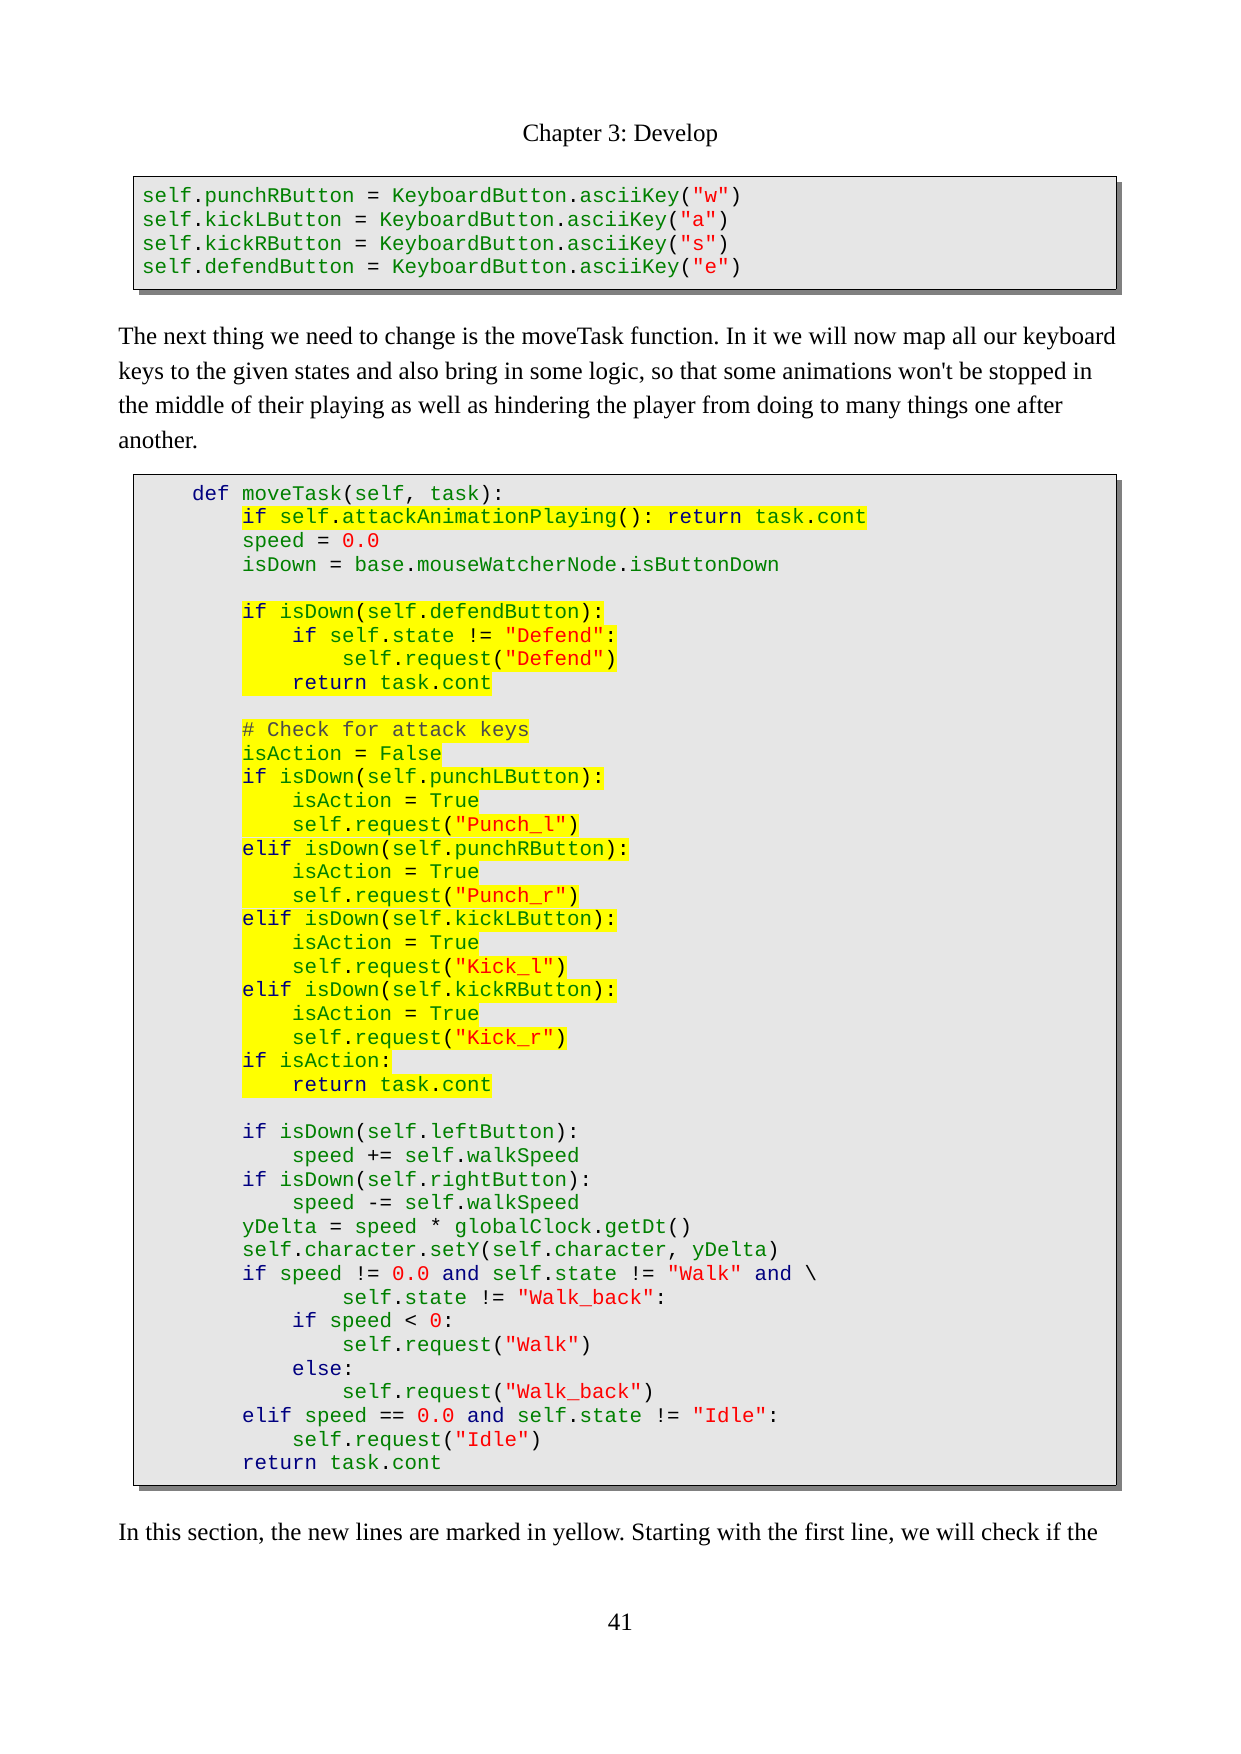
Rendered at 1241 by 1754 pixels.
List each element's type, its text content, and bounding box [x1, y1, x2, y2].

text isAction = True [134, 994, 1116, 1018]
text isDown = base.mouseWatcherNode.isButtonDown [134, 545, 1116, 568]
text if isDown(self.rightButton): [134, 1159, 1116, 1183]
text # Check for attack keys [134, 710, 1116, 734]
text self.request("Kick_r") [134, 1018, 1116, 1041]
text speed = 0.0 [134, 521, 1116, 545]
text self.kickRButton = KeyboardButton.asciiKey("s") [134, 224, 1116, 247]
text elif isDown(self.punchRButton): [134, 828, 1116, 852]
text isAction = True [134, 852, 1116, 876]
text if isAction: [134, 1041, 1116, 1065]
text The next thing we need to change is the moveTask function. In it we will now map all our keyboard keys to the given states and also bring in some logic, so that some animations won't be stopped in the middle of their playing as well as hindering the player from doing to many things one after another. [118, 321, 1122, 453]
text if speed < 0: [134, 1301, 1116, 1325]
text def moveTask(self, task): [134, 475, 1116, 497]
text isAction = True [134, 781, 1116, 805]
text self.punchRButton = KeyboardButton.asciiKey("w") [134, 177, 1116, 200]
text elif speed == 0.0 and self.state != "Idle": [134, 1396, 1116, 1420]
text self.request("Idle") [134, 1420, 1116, 1443]
text self.state != "Walk_back": [134, 1278, 1116, 1301]
text return task.cont [134, 663, 1116, 687]
text if isDown(self.punchLButton): [134, 758, 1116, 781]
text self.request("Walk") [134, 1325, 1116, 1349]
text if speed != 0.0 and self.state != "Walk" and \ [134, 1254, 1116, 1278]
text return task.cont [134, 1065, 1116, 1089]
text elif isDown(self.kickLButton): [134, 899, 1116, 923]
text elif isDown(self.kickRButton): [134, 970, 1116, 994]
text self.request("Punch_r") [134, 876, 1116, 899]
text self.request("Defend") [134, 639, 1116, 663]
text yDelta = speed * globalClock.getDt() [134, 1207, 1116, 1231]
text return task.cont [134, 1443, 1116, 1485]
text speed -= self.walkSpeed [134, 1183, 1116, 1207]
text isAction = False [134, 734, 1116, 758]
text if self.attackAnimationPlaying(): return task.cont [134, 497, 1116, 521]
text if isDown(self.defendButton): [134, 592, 1116, 616]
text self.request("Walk_back") [134, 1372, 1116, 1396]
text self.character.setY(self.character, yDelta) [134, 1231, 1116, 1254]
text if self.state != "Defend": [134, 616, 1116, 639]
text self.request("Kick_l") [134, 947, 1116, 970]
text self.defendButton = KeyboardButton.asciiKey("e") [134, 247, 1116, 289]
text else: [134, 1349, 1116, 1372]
text speed += self.walkSpeed [134, 1136, 1116, 1159]
text if isDown(self.leftButton): [134, 1112, 1116, 1136]
text In this section, the new lines are marked in yellow. Starting with the first line, we will check if the [118, 1517, 1122, 1546]
text self.kickLButton = KeyboardButton.asciiKey("a") [134, 200, 1116, 224]
text self.request("Punch_l") [134, 805, 1116, 828]
text isAction = True [134, 923, 1116, 947]
